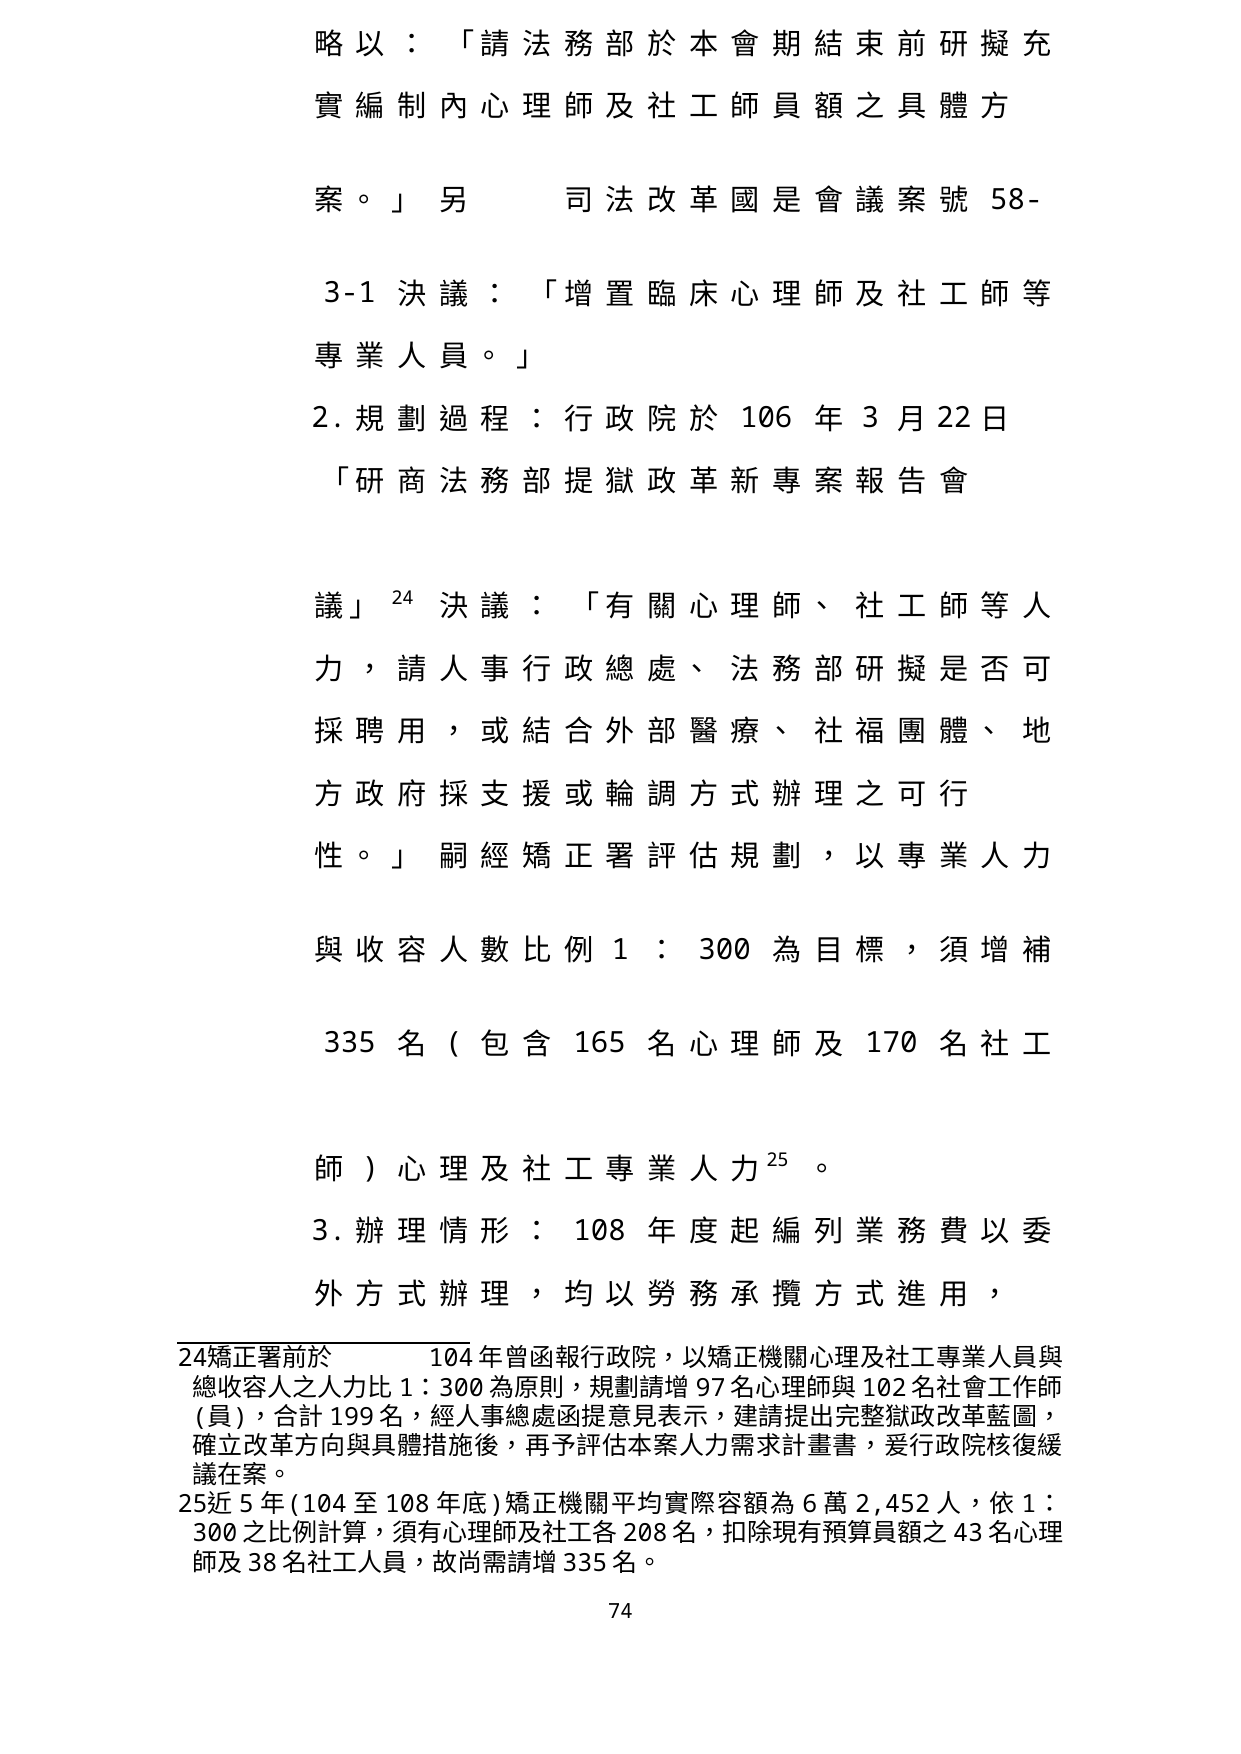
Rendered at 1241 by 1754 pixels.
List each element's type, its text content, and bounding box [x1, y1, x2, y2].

text 3.辦理情形：108年度起編列業務費以委外方式辦理，均以勞務承攬方式進用， [271, 1187, 1058, 1312]
text 略以：「請法務部於本會期結束前研擬充實編制內心理師及社工師員額之具體方案。」另 司法改革國是會議案號58-3-1決議：「增置臨床心理師及社工師等專業人員。」 [271, 0, 1058, 375]
text 近5年(104至108年底)矯正機關平均實際容額為6萬2,452人，依1：300之比例計算，須有心理師及社工各208名，扣除現有預算員額之43名心理師及38名社工人員，故尚需請增335名。 [177, 1489, 1063, 1577]
text 2.規劃過程：行政院於106年3月22日「研商法務部提獄政革新專案報告會議」決議：「有關心理師、社工師等人力，請人事行政總處、法務部研擬是否可採聘用，或結合外部醫療、社福團體、地方政府採支援或輪調方式辦理之可行性。」嗣經矯正署評估規劃，以專業人力與收容人數比例1：300為目標，須增補335名(包含165名心理師及170名社工師)心理及社工專業人力。 [271, 375, 1058, 1187]
text 矯正署前於 104年曾函報行政院，以矯正機關心理及社工專業人員與總收容人之人力比1：300為原則，規劃請增97名心理師與102名社會工作師(員)，合計199名，經人事總處函提意見表示，建請提出完整獄政改革藍圖，確立改革方向與具體措施後，再予評估本案人力需求計畫書，爰行政院核復緩議在案。 [177, 1343, 1063, 1489]
